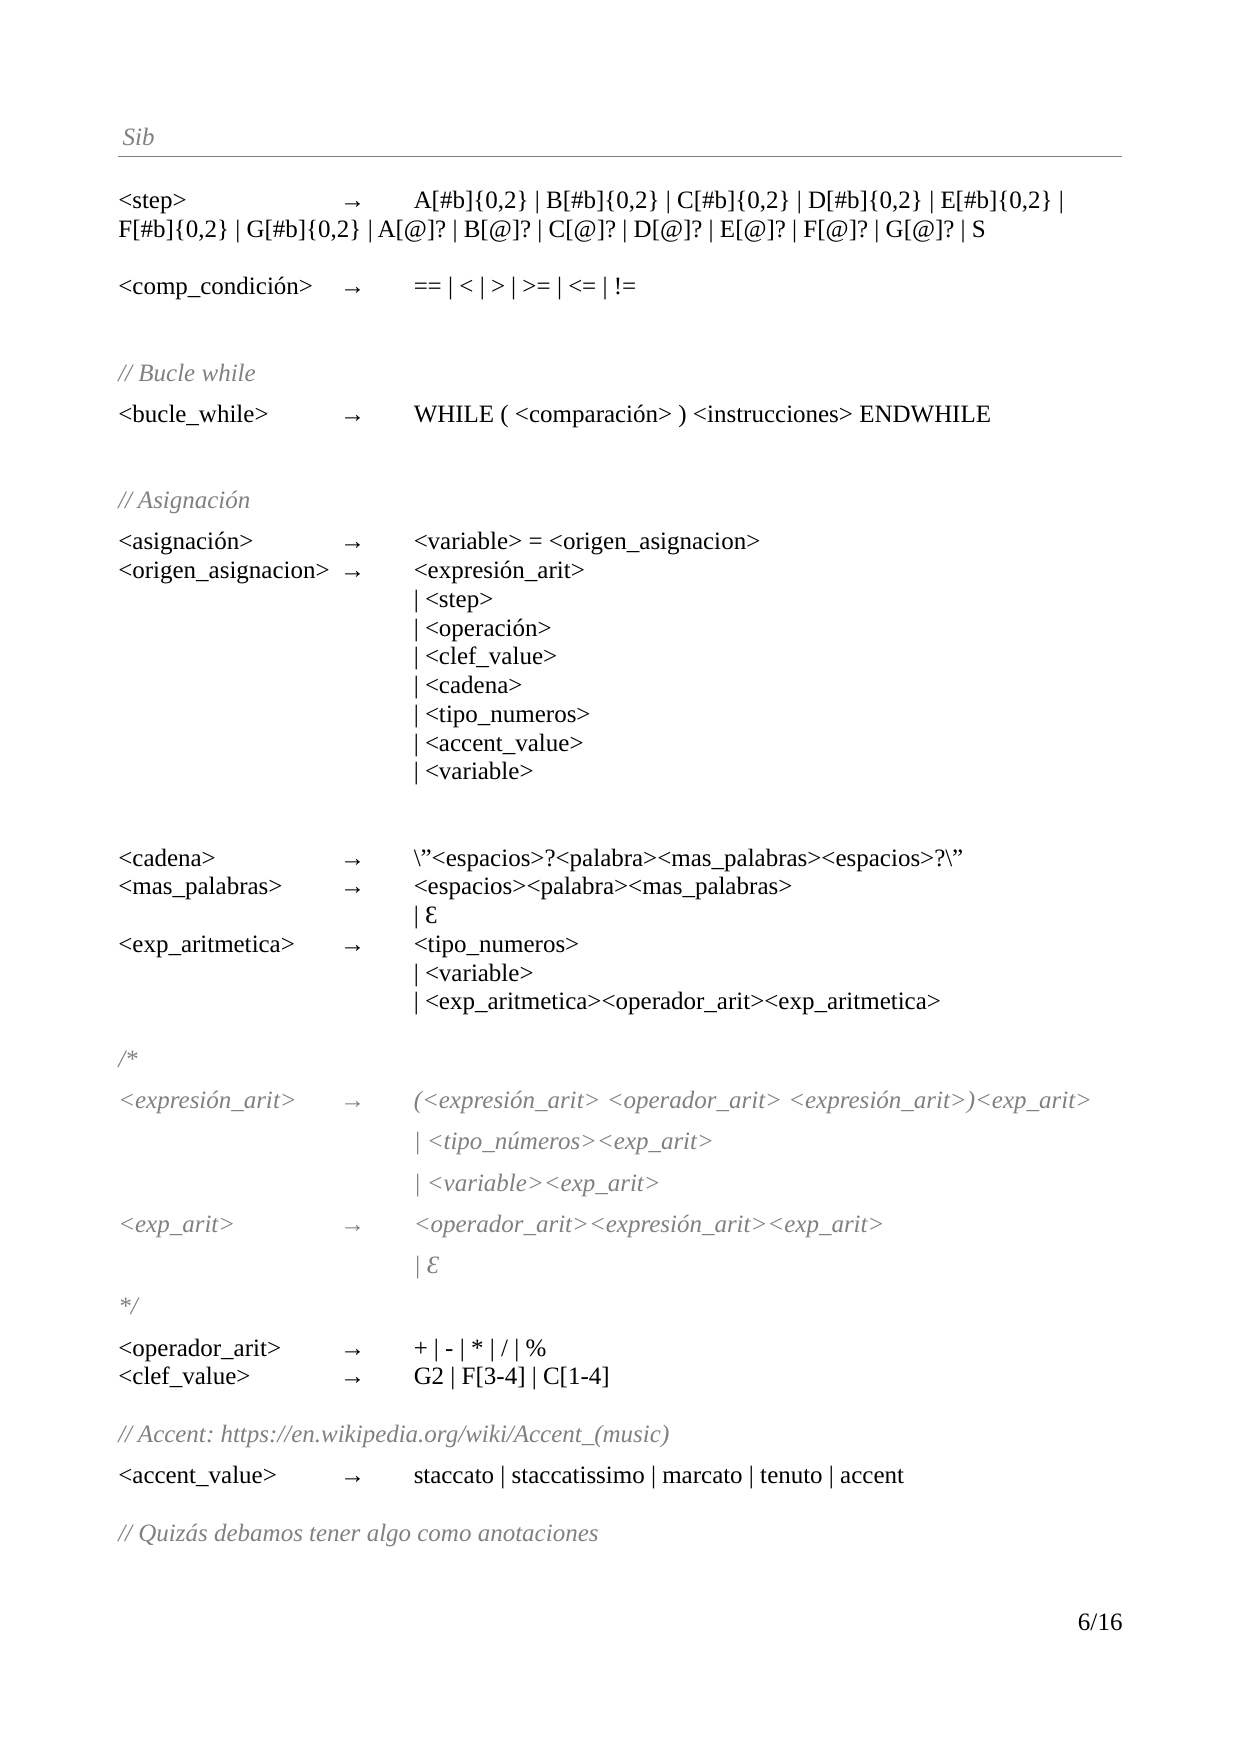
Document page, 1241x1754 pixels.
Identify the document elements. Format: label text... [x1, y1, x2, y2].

text | <variable> [118, 958, 1122, 986]
text <expresión_arit> → (<expresión_arit> <operador_arit> <expresión_arit>)<exp_arit> [118, 1085, 1122, 1114]
text <bucle_while> → WHILE ( <comparación> ) <instrucciones> ENDWHILE [118, 399, 1122, 428]
text <cadena> → \”<espacios>?<palabra><mas_palabras><espacios>?\” [118, 843, 1122, 871]
text | <exp_aritmetica><operador_arit><exp_aritmetica> [118, 986, 1122, 1015]
text | <cadena> [118, 670, 1122, 699]
text // Bucle while [118, 358, 1122, 386]
text <operador_arit> → + | - | * | / | % [118, 1333, 1122, 1361]
text <asignación> → <variable> = <origen_asignacion> [118, 526, 1122, 555]
text | <tipo_numeros> [118, 699, 1122, 728]
text <step> → A[#b]{0,2} | B[#b]{0,2} | C[#b]{0,2} | D[#b]{0,2} | E[#b]{0,2} | F[#b]{0,2} | G[#b]{0,2} | A[@]? | B[@]? | C[@]? | D[@]? | E[@]? | F[@]? | G[@]? | S [118, 185, 1122, 243]
text <exp_arit> → <operador_arit><expresión_arit><exp_arit> [118, 1209, 1122, 1238]
text <comp_condición> → == | < | > | >= | <= | != [118, 271, 1122, 300]
text */ [118, 1291, 1122, 1320]
text | <accent_value> [118, 728, 1122, 756]
text | <clef_value> [118, 641, 1122, 670]
text | <variable> [118, 756, 1122, 785]
text | <operación> [118, 613, 1122, 641]
text <origen_asignacion> → <expresión_arit> [118, 555, 1122, 584]
text <exp_aritmetica> → <tipo_numeros> [118, 929, 1122, 958]
text | Ɛ [118, 1250, 1122, 1279]
text | <step> [118, 584, 1122, 613]
text | <tipo_números><exp_arit> [118, 1126, 1122, 1155]
text <accent_value> → staccato | staccatissimo | marcato | tenuto | accent [118, 1460, 1122, 1489]
text // Quizás debamos tener algo como anotaciones [118, 1518, 1122, 1546]
text | Ɛ [118, 900, 1122, 929]
text | <variable><exp_arit> [118, 1168, 1122, 1196]
text /* [118, 1044, 1122, 1073]
text // Asignación [118, 485, 1122, 514]
text <mas_palabras> → <espacios><palabra><mas_palabras> [118, 871, 1122, 900]
text <clef_value> → G2 | F[3-4] | C[1-4] [118, 1361, 1122, 1390]
text // Accent: https://en.wikipedia.org/wiki/Accent_(music) [118, 1419, 1122, 1448]
